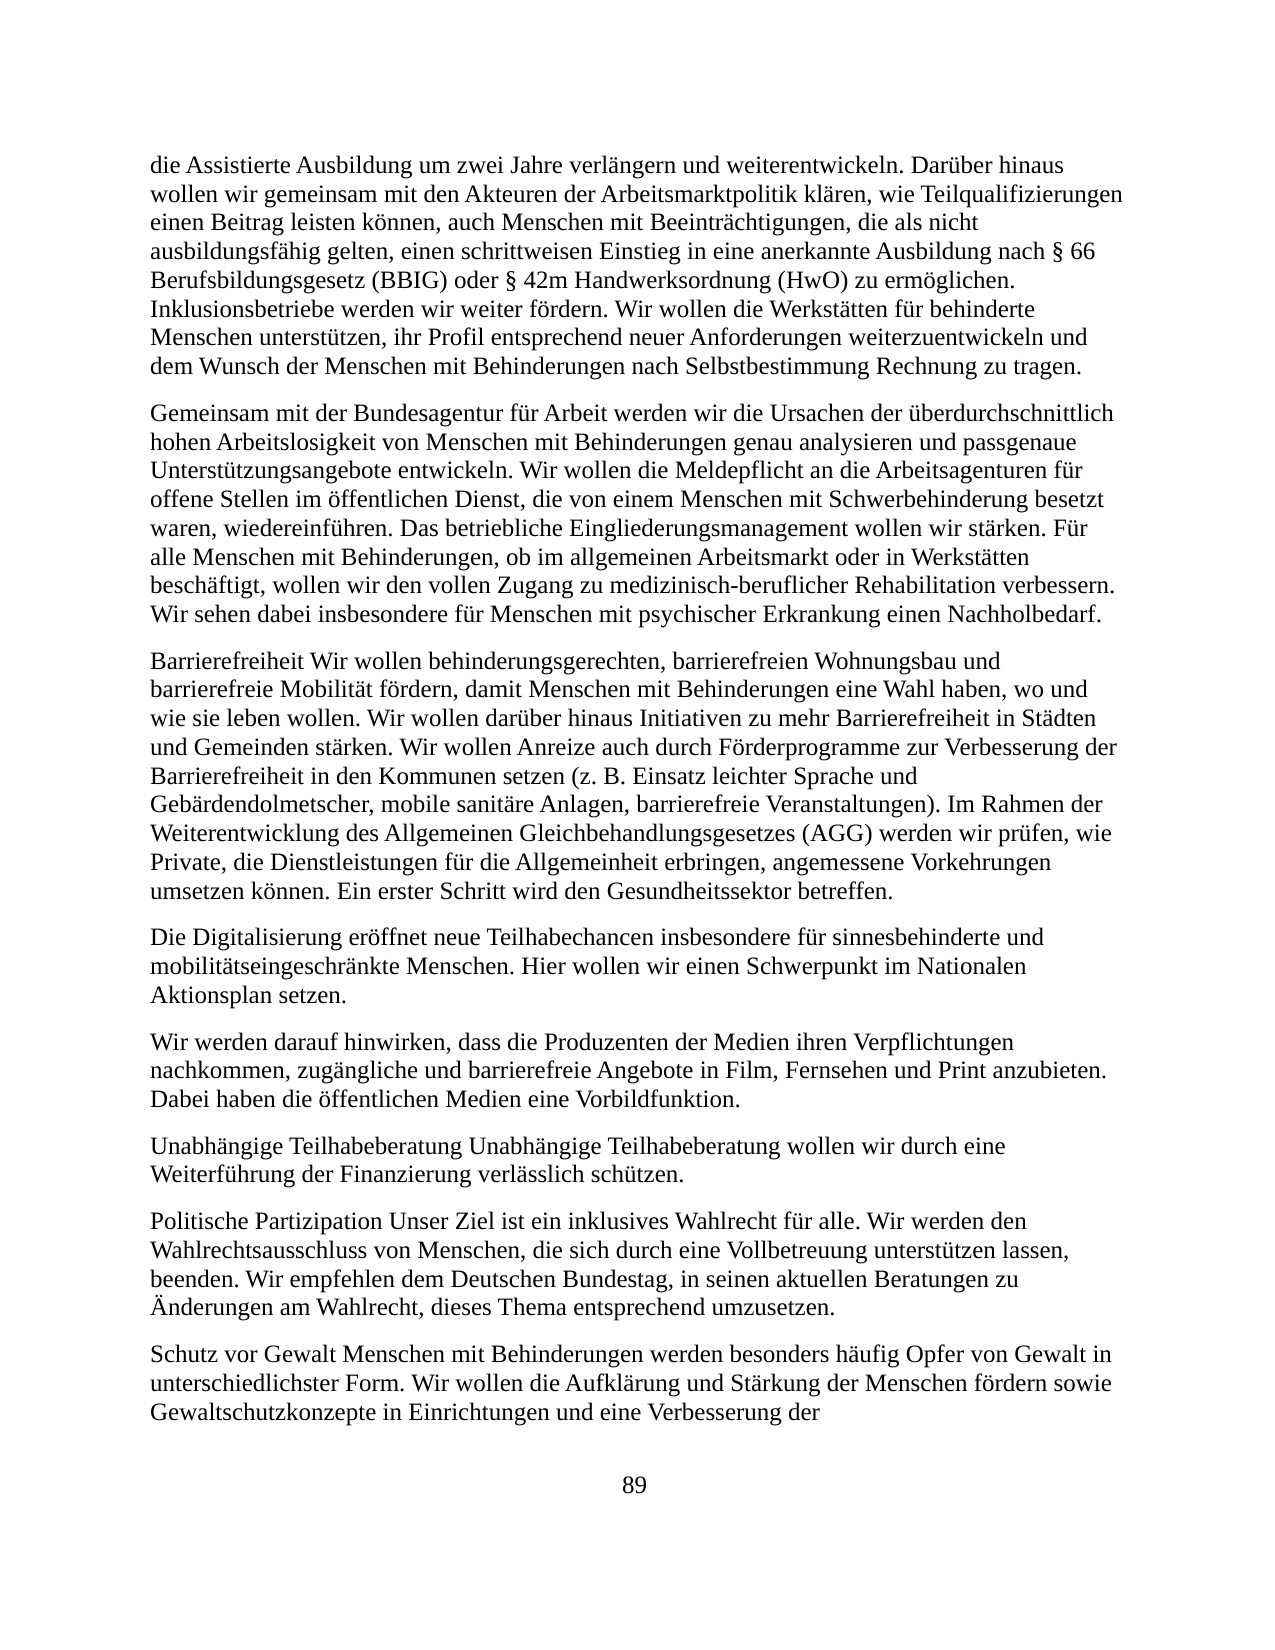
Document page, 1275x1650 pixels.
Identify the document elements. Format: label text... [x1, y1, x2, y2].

text Wir werden darauf hinwirken, dass die Produzenten der Medien ihren Verpflichtungen nachkommen, zugängliche und barrierefreie Angebote in Film, Fernsehen und Print anzubieten. Dabei haben die öffentlichen Medien eine Vorbildfunktion. [150, 1027, 1125, 1113]
text Die Digitalisierung eröffnet neue Teilhabechancen insbesondere für sinnesbehinderte und mobilitätseingeschränkte Menschen. Hier wollen wir einen Schwerpunkt im Nationalen Aktionsplan setzen. [150, 922, 1125, 1009]
text Gemeinsam mit der Bundesagentur für Arbeit werden wir die Ursachen der überdurchschnittlich hohen Arbeitslosigkeit von Menschen mit Behinderungen genau analysieren und passgenaue Unterstützungsangebote entwickeln. Wir wollen die Meldepflicht an die Arbeitsagenturen für offene Stellen im öffentlichen Dienst, die von einem Menschen mit Schwerbehinderung besetzt waren, wiedereinführen. Das betriebliche Eingliederungsmanagement wollen wir stärken. Für alle Menschen mit Behinderungen, ob im allgemeinen Arbeitsmarkt oder in Werkstätten beschäftigt, wollen wir den vollen Zugang zu medizinisch-beruflicher Rehabilitation verbessern. Wir sehen dabei insbesondere für Menschen mit psychischer Erkrankung einen Nachholbedarf. [150, 398, 1125, 628]
text die Assistierte Ausbildung um zwei Jahre verlängern und weiterentwickeln. Darüber hinaus wollen wir gemeinsam mit den Akteuren der Arbeitsmarktpolitik klären, wie Teilqualifizierungen einen Beitrag leisten können, auch Menschen mit Beeinträchtigungen, die als nicht ausbildungsfähig gelten, einen schrittweisen Einstieg in eine anerkannte Ausbildung nach § 66 Berufsbildungsgesetz (BBIG) oder § 42m Handwerksordnung (HwO) zu ermöglichen. Inklusionsbetriebe werden wir weiter fördern. Wir wollen die Werkstätten für behinderte Menschen unterstützen, ihr Profil entsprechend neuer Anforderungen weiterzuentwickeln und dem Wunsch der Menschen mit Behinderungen nach Selbstbestimmung Rechnung zu tragen. [150, 150, 1125, 380]
text Schutz vor Gewalt Menschen mit Behinderungen werden besonders häufig Opfer von Gewalt in unterschiedlichster Form. Wir wollen die Aufklärung und Stärkung der Menschen fördern sowie Gewaltschutzkonzepte in Einrichtungen und eine Verbesserung der [150, 1339, 1125, 1425]
text Politische Partizipation Unser Ziel ist ein inklusives Wahlrecht für alle. Wir werden den Wahlrechtsausschluss von Menschen, die sich durch eine Vollbetreuung unterstützen lassen, beenden. Wir empfehlen dem Deutschen Bundestag, in seinen aktuellen Beratungen zu Änderungen am Wahlrecht, dieses Thema entsprechend umzusetzen. [150, 1206, 1125, 1321]
text Unabhängige Teilhabeberatung Unabhängige Teilhabeberatung wollen wir durch eine Weiterführung der Finanzierung verlässlich schützen. [150, 1131, 1125, 1188]
text Barrierefreiheit Wir wollen behinderungsgerechten, barrierefreien Wohnungsbau und barrierefreie Mobilität fördern, damit Menschen mit Behinderungen eine Wahl haben, wo und wie sie leben wollen. Wir wollen darüber hinaus Initiativen zu mehr Barrierefreiheit in Städten und Gemeinden stärken. Wir wollen Anreize auch durch Förderprogramme zur Verbesserung der Barrierefreiheit in den Kommunen setzen (z. B. Einsatz leichter Sprache und Gebärdendolmetscher, mobile sanitäre Anlagen, barrierefreie Veranstaltungen). Im Rahmen der Weiterentwicklung des Allgemeinen Gleichbehandlungsgesetzes (AGG) werden wir prüfen, wie Private, die Dienstleistungen für die Allgemeinheit erbringen, angemessene Vorkehrungen umsetzen können. Ein erster Schritt wird den Gesundheitssektor betreffen. [150, 646, 1125, 904]
